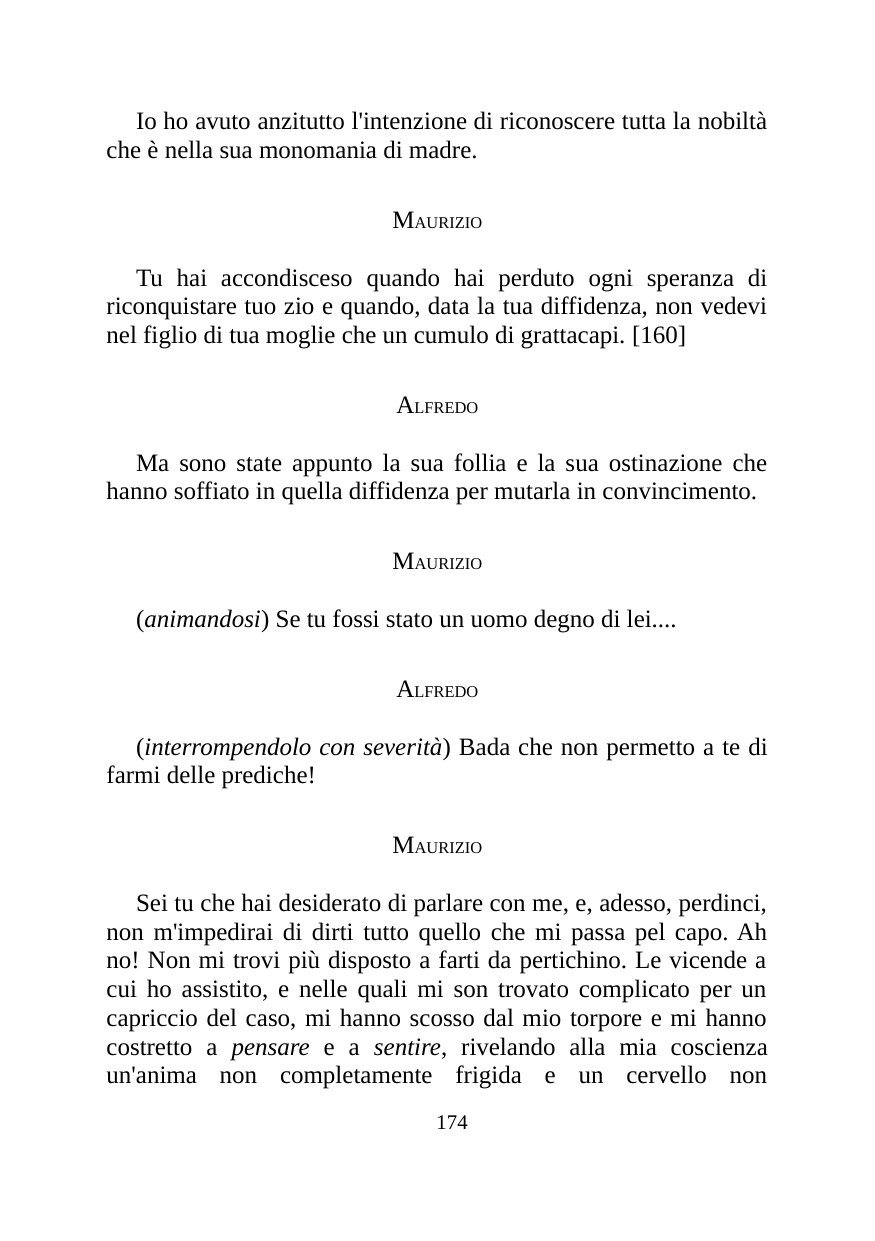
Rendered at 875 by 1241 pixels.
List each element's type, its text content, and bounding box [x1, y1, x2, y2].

text Tu hai accondisceso quando hai perduto ogni speranza di riconquistare tuo zio e quando, data la tua diffidenza, non vedevi nel figlio di tua moglie che un cumulo di grattacapi. [160] [106, 263, 768, 349]
text Maurizio [106, 546, 768, 575]
text Sei tu che hai desiderato di parlare con me, e, adesso, perdinci, non m'impedirai di dirti tutto quello che mi passa pel capo. Ah no! Non mi trovi più disposto a farti da pertichino. Le vicende a cui ho assistito, e nelle quali mi son trovato complicato per un capriccio del caso, mi hanno scosso dal mio torpore e mi hanno costretto a pensare e a sentire, rivelando alla mia coscienza un'anima non completamente frigida e un cervello non [106, 888, 768, 1089]
text (interrompendolo con severità) Bada che non permetto a te di farmi delle prediche! [106, 732, 768, 789]
text (animandosi) Se tu fossi stato un uomo degno di lei.... [106, 604, 768, 633]
text Io ho avuto anzitutto l'intenzione di riconoscere tutta la nobiltà che è nella sua monomania di madre. [106, 106, 768, 164]
text Ma sono state appunto la sua follia e la sua ostinazione che hanno soffiato in quella diffidenza per mutarla in convincimento. [106, 448, 768, 505]
text Alfredo [106, 390, 768, 418]
text Alfredo [106, 674, 768, 702]
text Maurizio [106, 830, 768, 859]
text Maurizio [106, 205, 768, 233]
